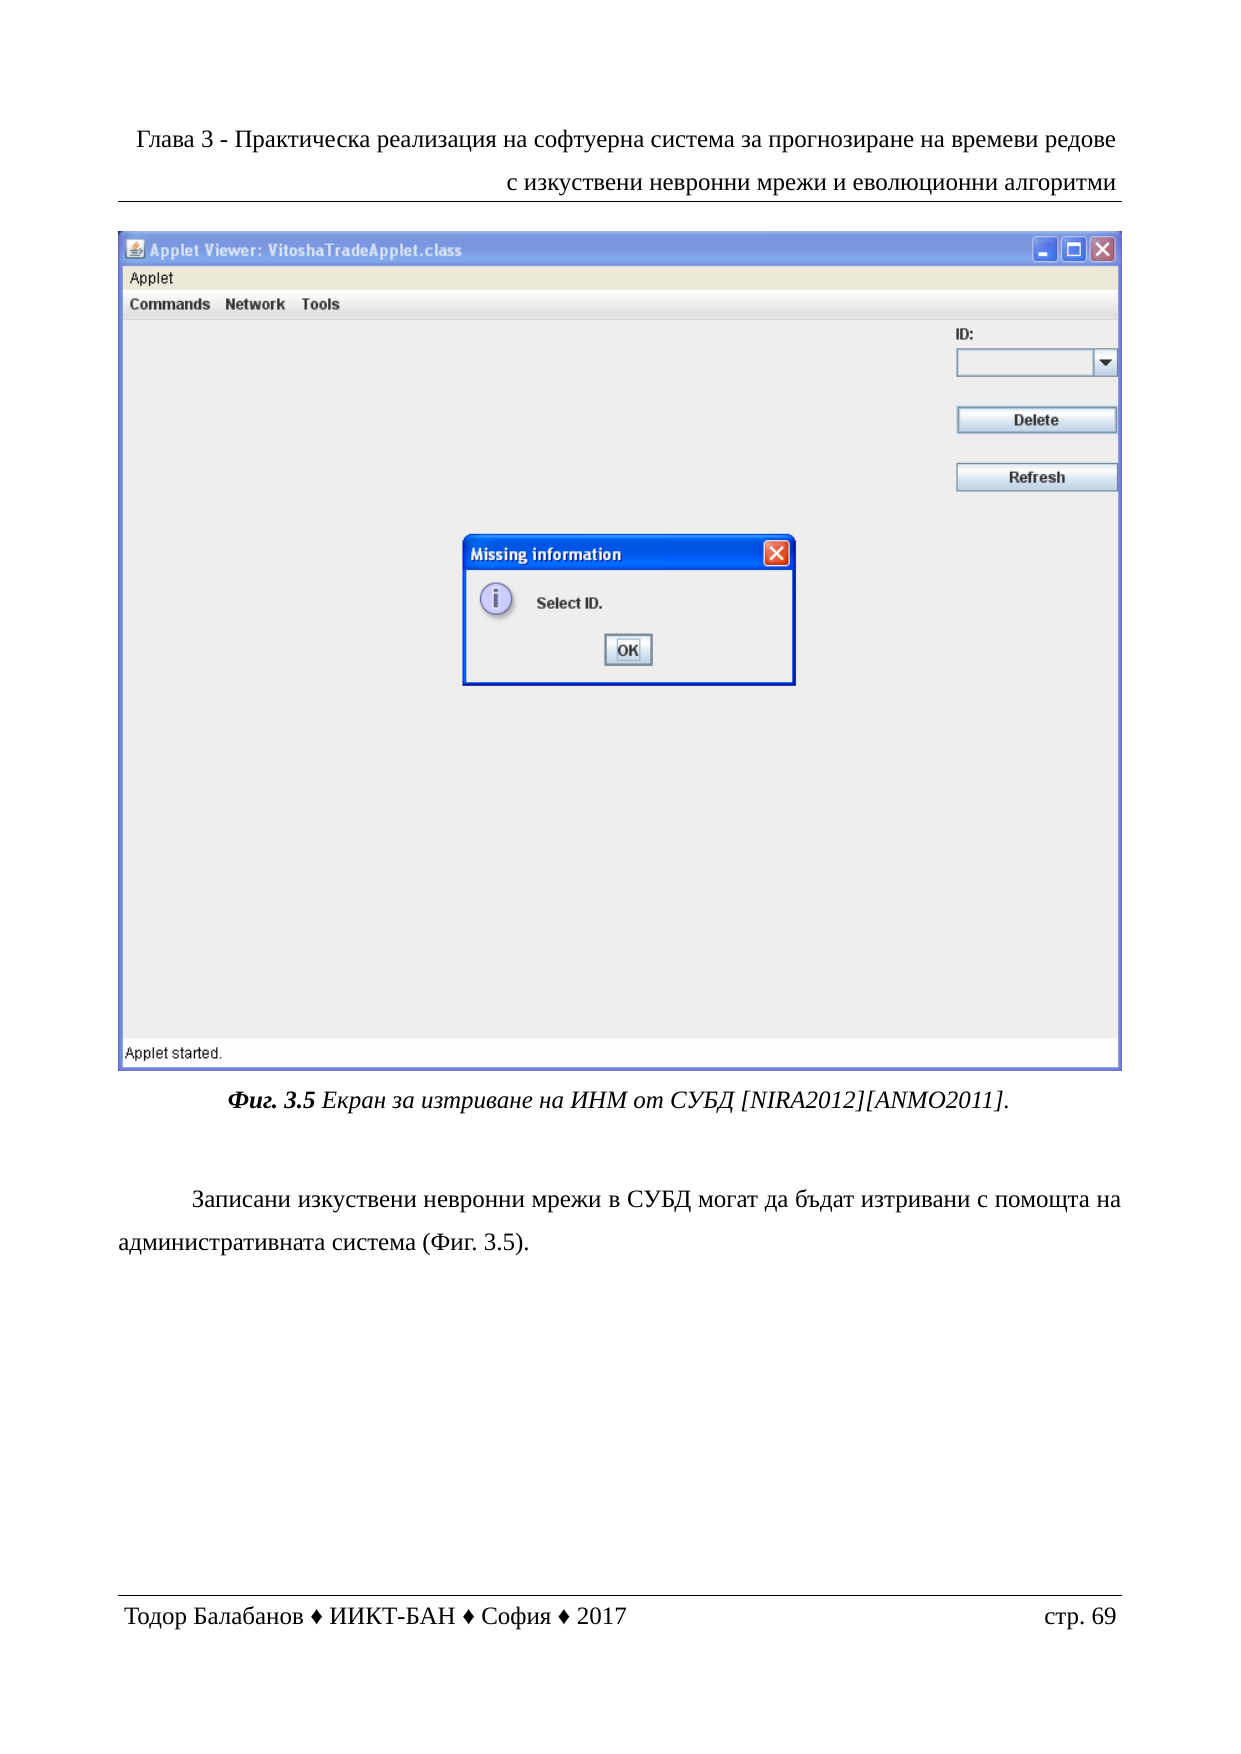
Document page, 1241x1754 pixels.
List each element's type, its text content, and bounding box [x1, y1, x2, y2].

text Фиг. 3.5 Екран за изтриване на ИНМ от СУБД [NIRA2012][ANMO2011]. [118, 1071, 1122, 1114]
picture [118, 231, 1122, 1071]
text Записани изкуствени невронни мрежи в СУБД могат да бъдат изтривани с помощта на административната система (Фиг. 3.5). [118, 1184, 1122, 1256]
